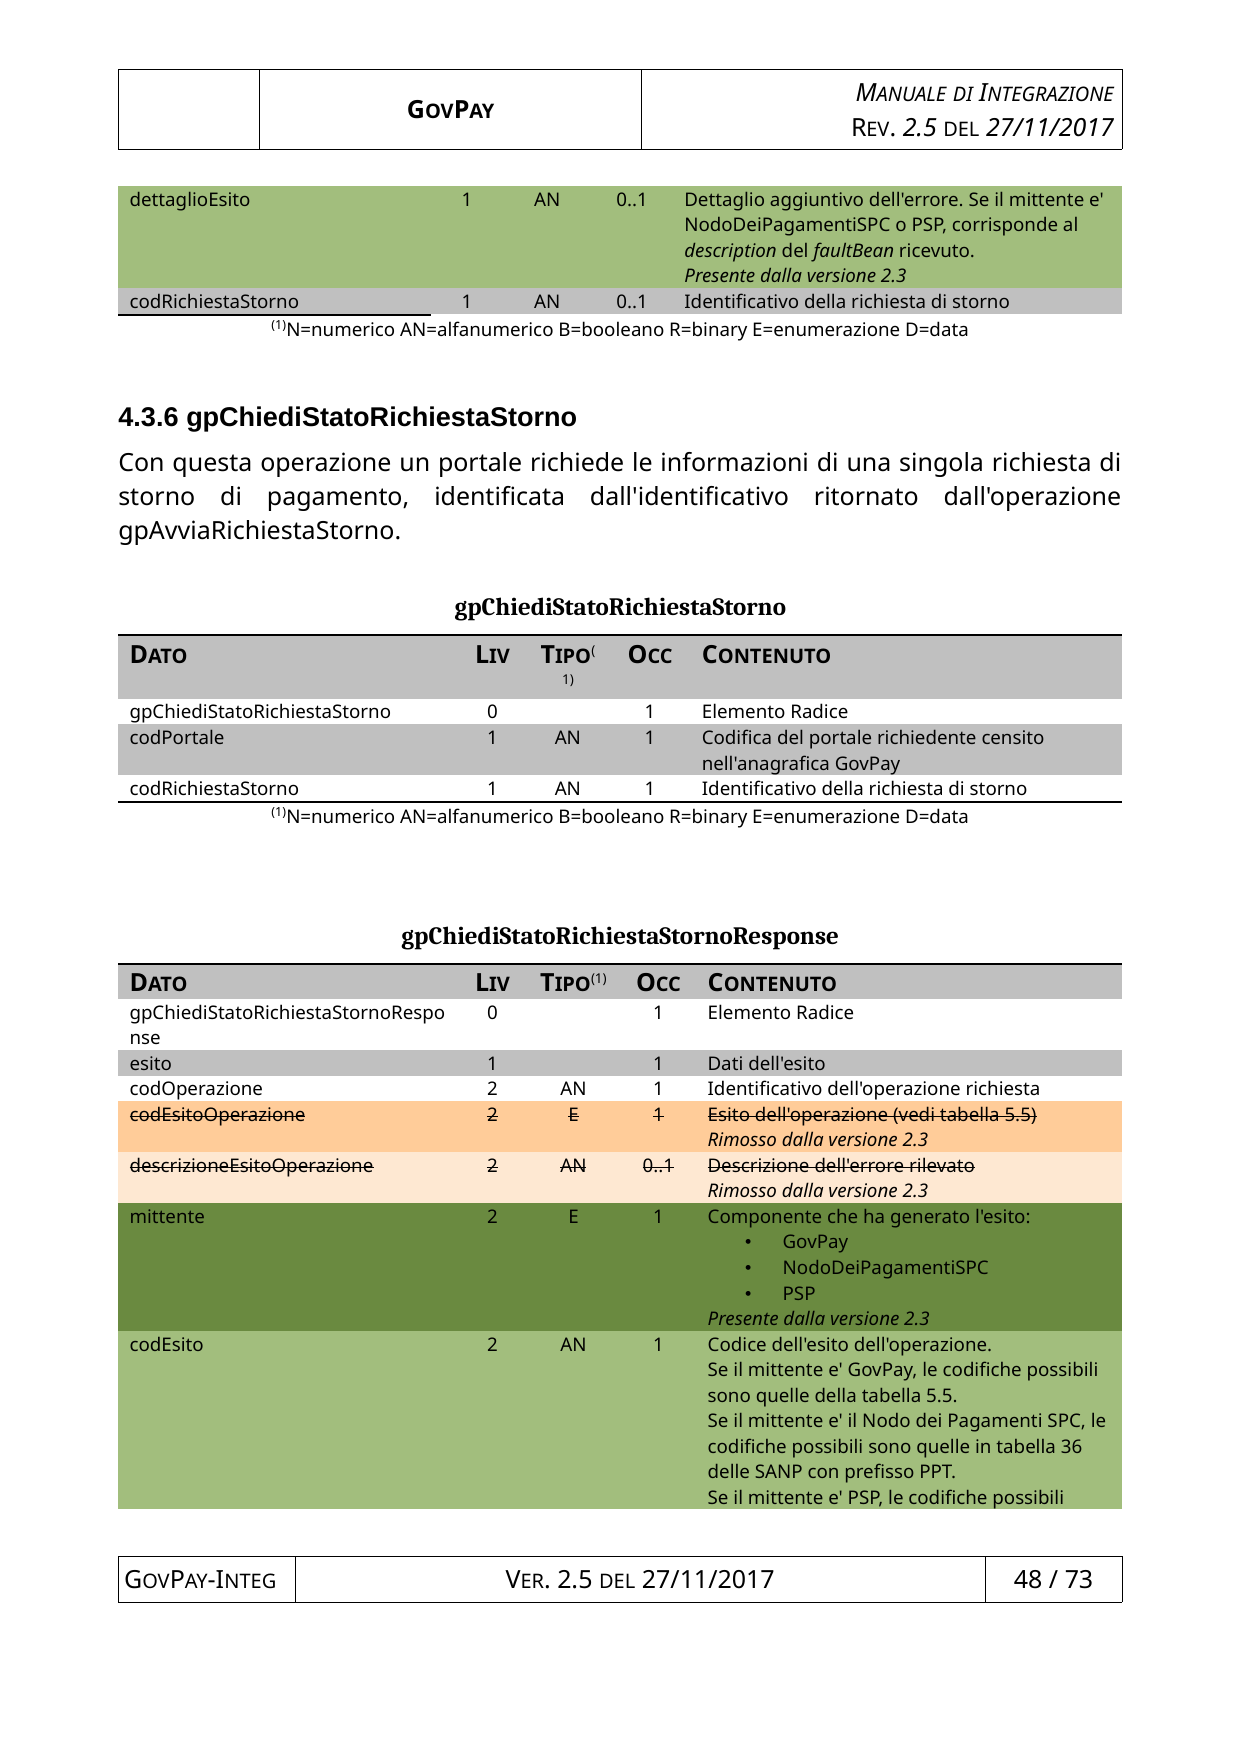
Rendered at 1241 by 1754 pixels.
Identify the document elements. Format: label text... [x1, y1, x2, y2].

table_cell Identificativo della richiesta di storno [690, 775, 1122, 801]
table_cell Codifica del portale richiedente censito nell'anagrafica GovPay [690, 724, 1122, 775]
table_cell Contenuto [696, 965, 1122, 999]
table_cell Esito dell'operazione (vedi tabella 5.5) Rimosso dalla versione 2.3 [696, 1101, 1122, 1152]
table_cell AN [526, 724, 609, 775]
table_cell 1 [458, 724, 526, 775]
table_cell descrizioneEsitoOperazione [118, 1152, 458, 1203]
table_cell 2 [458, 1101, 526, 1152]
table_cell 2 [458, 1152, 526, 1203]
table_cell 2 [458, 1331, 526, 1509]
table_cell 1 [431, 186, 503, 288]
table_cell gpChiediStatoRichiestaStornoResponse [118, 999, 458, 1050]
table_cell Tipo(1) [526, 636, 609, 699]
table_cell E [526, 1203, 620, 1331]
table_cell 1 [458, 1050, 526, 1076]
table_cell Occ [620, 965, 696, 999]
table_cell Contenuto [690, 636, 1122, 699]
text (1)N=numerico AN=alfanumerico B=booleano R=binary E=enumerazione D=data [118, 803, 1122, 828]
table_cell Identificativo dell'operazione richiesta [696, 1076, 1122, 1101]
table_cell mittente [118, 1203, 458, 1331]
table_cell E [526, 1101, 620, 1152]
table_cell AN [526, 1076, 620, 1101]
table_cell Dettaglio aggiuntivo dell'errore. Se il mittente e' NodoDeiPagamentiSPC o PSP, corrisponde al description del faultBean ricevuto. Presente dalla versione 2.3 [673, 186, 1122, 288]
table_header gpChiediStatoRichiestaStornoResponse [118, 922, 1122, 963]
table_cell AN [503, 186, 591, 288]
table_cell codRichiestaStorno [118, 288, 431, 314]
table_cell 0 [458, 699, 526, 724]
table_cell 1 [620, 1101, 696, 1152]
table_cell AN [526, 1152, 620, 1203]
table_cell Dato [118, 965, 458, 999]
table_cell esito [118, 1050, 458, 1076]
table_cell Tipo(1) [526, 965, 620, 999]
table_cell Dati dell'esito [696, 1050, 1122, 1076]
table_cell 2 [458, 1203, 526, 1331]
table_cell 1 [620, 1050, 696, 1076]
table_cell 1 [609, 775, 690, 801]
table_cell Componente che ha generato l'esito: GovPay NodoDeiPagamentiSPC PSP Presente dalla versione 2.3 [696, 1203, 1122, 1331]
table_cell Liv [458, 636, 526, 699]
table_cell 0..1 [591, 186, 673, 288]
table_header gpChiediStatoRichiestaStorno [118, 593, 1122, 634]
table_cell 1 [609, 724, 690, 775]
table_cell codEsitoOperazione [118, 1101, 458, 1152]
subtitle gpChiediStatoRichiestaStorno [118, 401, 1122, 432]
table_cell codOperazione [118, 1076, 458, 1101]
table_cell codPortale [118, 724, 458, 775]
table_cell Elemento Radice [690, 699, 1122, 724]
table_cell 0 [458, 999, 526, 1050]
table_cell 1 [609, 699, 690, 724]
table_cell 1 [431, 288, 503, 314]
table_cell Elemento Radice [696, 999, 1122, 1050]
table_cell 0..1 [620, 1152, 696, 1203]
table_cell Identificativo della richiesta di storno [673, 288, 1122, 314]
table_cell AN [503, 288, 591, 314]
table_cell 0..1 [591, 288, 673, 314]
table_cell 1 [620, 1076, 696, 1101]
text Con questa operazione un portale richiede le informazioni di una singola richiesta di storno di pagamento, identificata dall'identificativo ritornato dall'operazione gpAvviaRichiestaStorno. [118, 444, 1122, 546]
table_cell 2 [458, 1076, 526, 1101]
table_cell codEsito [118, 1331, 458, 1509]
table_cell gpChiediStatoRichiestaStorno [118, 699, 458, 724]
table_cell [526, 699, 609, 724]
table_cell Descrizione dell'errore rilevato Rimosso dalla versione 2.3 [696, 1152, 1122, 1203]
table_cell 1 [458, 775, 526, 801]
table_cell AN [526, 1331, 620, 1509]
table_cell [526, 999, 620, 1050]
table_cell Codice dell'esito dell'operazione. Se il mittente e' GovPay, le codifiche possibili sono quelle della tabella 5.5. Se il mittente e' il Nodo dei Pagamenti SPC, le codifiche possibili sono quelle in tabella 36 delle SANP con prefisso PPT. Se il mittente e' PSP, le codifiche possibili [696, 1331, 1122, 1509]
table_cell 1 [620, 999, 696, 1050]
text (1)N=numerico AN=alfanumerico B=booleano R=binary E=enumerazione D=data [118, 316, 1122, 341]
table_cell Liv [458, 965, 526, 999]
table_cell 1 [620, 1203, 696, 1331]
table_cell 1 [620, 1331, 696, 1509]
table_cell Dato [118, 636, 458, 699]
table_cell codRichiestaStorno [118, 775, 458, 801]
table_cell [526, 1050, 620, 1076]
table_cell dettaglioEsito [118, 186, 431, 288]
table_cell Occ [609, 636, 690, 699]
table_cell AN [526, 775, 609, 801]
